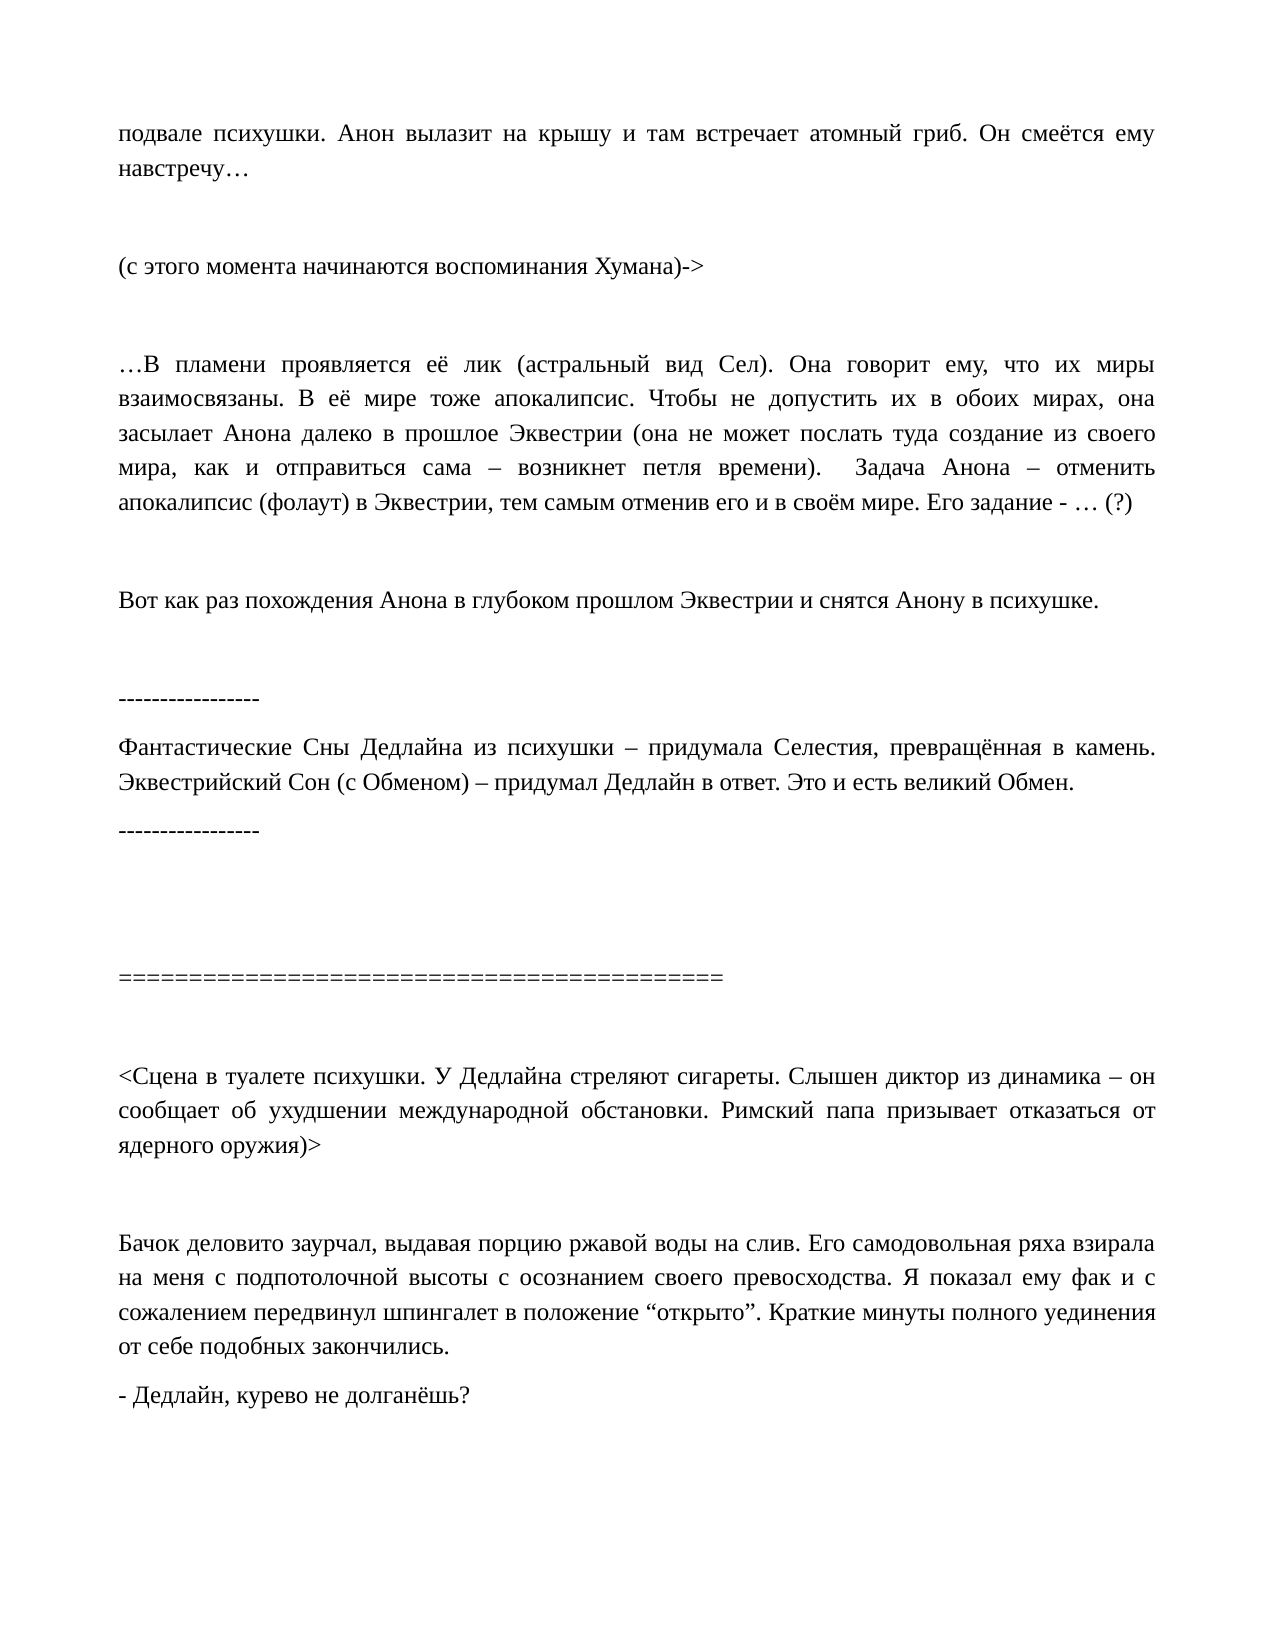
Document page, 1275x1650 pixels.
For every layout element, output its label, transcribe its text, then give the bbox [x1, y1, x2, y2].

text Бачок деловито заурчал, выдавая порцию ржавой воды на слив. Его самодовольная ряха взирала на меня с подпотолочной высоты с осознанием своего превосходства. Я показал ему фак и с сожалением передвинул шпингалет в положение “открыто”. Краткие минуты полного уединения от себе подобных закончились. [118, 1228, 1157, 1360]
text =========================================== [118, 963, 1157, 992]
text подвале психушки. Анон вылазит на крышу и там встречает атомный гриб. Он смеётся ему навстречу… [118, 118, 1157, 181]
text - Дедлайн, курево не долганёшь? [118, 1381, 1157, 1409]
text ----------------- [118, 683, 1157, 712]
text Вот как раз похождения Анона в глубоком прошлом Эквестрии и снятся Анону в психушке. [118, 585, 1157, 614]
text Фантастические Сны Дедлайна из психушки – придумала Селестия, превращённая в камень. Эквестрийский Сон (с Обменом) – придумал Дедлайн в ответ. Это и есть великий Обмен. [118, 732, 1157, 795]
text …В пламени проявляется её лик (астральный вид Сел). Она говорит ему, что их миры взаимосвязаны. В её мире тоже апокалипсис. Чтобы не допустить их в обоих мирах, она засылает Анона далеко в прошлое Эквестрии (она не может послать туда создание из своего мира, как и отправиться сама – возникнет петля времени). Задача Анона – отменить апокалипсис (фолаут) в Эквестрии, тем самым отменив его и в своём мире. Его задание - … (?) [118, 349, 1157, 516]
text ----------------- [118, 816, 1157, 844]
text (с этого момента начинаются воспоминания Хумана)-> [118, 251, 1157, 279]
text <Сцена в туалете психушки. У Дедлайна стреляют сигареты. Слышен диктор из динамика – он сообщает об ухудшении международной обстановки. Римский папа призывает отказаться от ядерного оружия)> [118, 1061, 1157, 1159]
